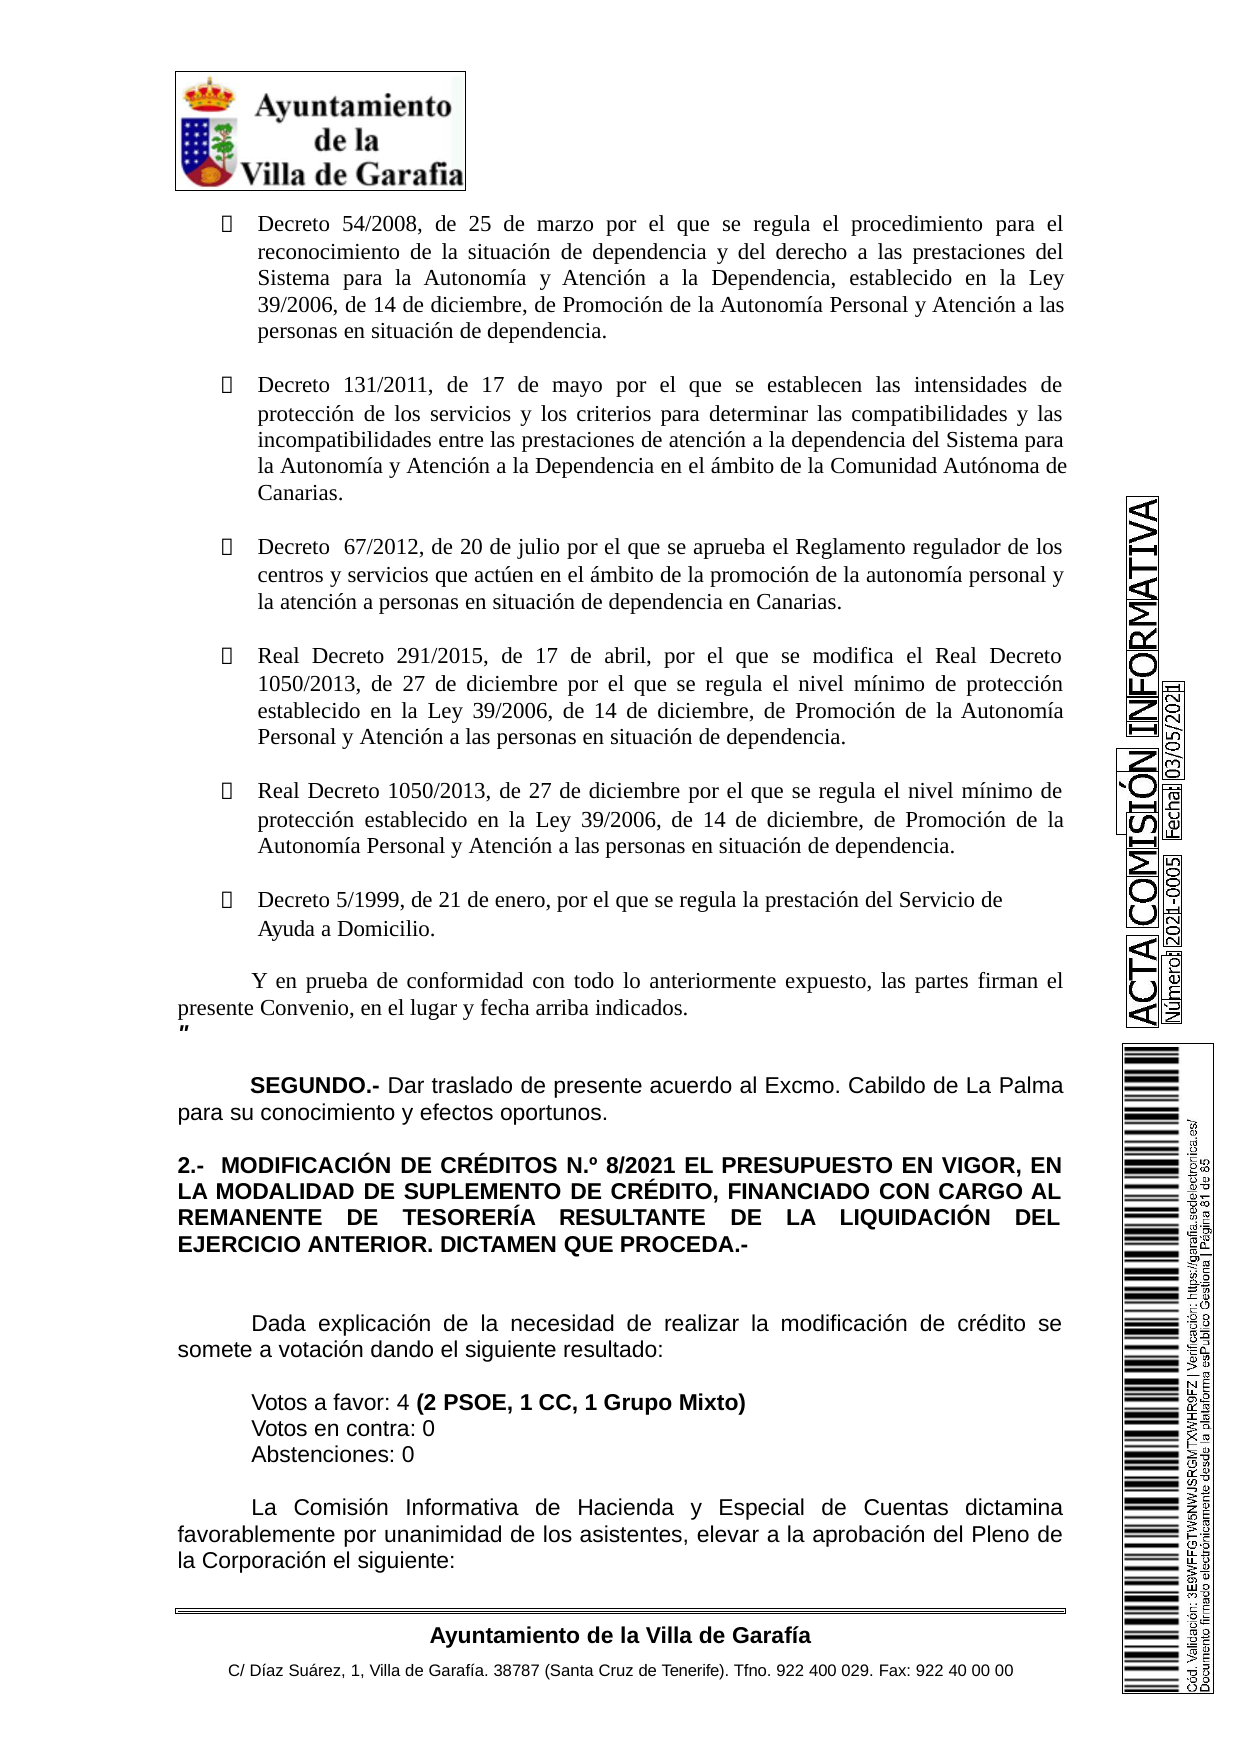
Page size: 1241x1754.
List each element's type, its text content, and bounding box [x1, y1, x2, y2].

picture [1127, 497, 1158, 599]
text la atención a personas en situación de dependencia en Canarias. [257, 589, 1087, 614]
text La Comisión Informativa de Hacienda y Especial de Cuentas dictamina [251, 1495, 1087, 1521]
text Ayuntamiento de la Villa de Garafía [429, 1623, 836, 1648]
text  [220, 370, 256, 400]
picture [1127, 600, 1158, 650]
text Decreto 54/2008, de 25 de marzo por el que se regula el procedimiento para el [257, 211, 1087, 236]
text Real Decreto 1050/2013, de 27 de diciembre por el que se regula el nivel mínimo de [257, 778, 1087, 804]
text establecido en la Ley 39/2006, de 14 de diciembre, de Promoción de la Autonomía [257, 698, 1087, 723]
text Dada explicación de la necesidad de realizar la modificación de crédito se [251, 1311, 1086, 1336]
text Votos en contra: 0 [251, 1416, 771, 1442]
text C/ Díaz Suárez, 1, Villa de Garafía. 38787 (Santa Cruz de Tenerife). Tfno. 922 400 029. Fax: 922 40 00 00 [228, 1662, 1037, 1680]
picture [1123, 1044, 1213, 1693]
picture [1163, 692, 1184, 779]
text  [220, 640, 256, 670]
picture [1127, 813, 1158, 848]
text Decreto 5/1999, de 21 de enero, por el que se regula la prestación del Servicio de [257, 887, 1025, 913]
text EJERCICIO ANTERIOR. DICTAMEN QUE PROCEDA.- [177, 1232, 1087, 1257]
picture [1117, 749, 1158, 771]
text Personal y Atención a las personas en situación de dependencia. [257, 724, 1087, 749]
picture [1127, 722, 1158, 736]
picture [176, 1609, 1065, 1613]
text Abstenciones: 0 [251, 1442, 771, 1468]
text somete a votación dando el siguiente resultado: [177, 1337, 1086, 1363]
text LA MODALIDAD DE SUPLEMENTO DE CRÉDITO, FINANCIADO CON CARGO AL [177, 1179, 1087, 1204]
picture [1127, 936, 1158, 1027]
text 3 [257, 292, 269, 317]
text favorablemente por unanimidad de los asistentes, elevar a la aprobación del Pleno de [177, 1522, 1087, 1547]
text protección establecido en la Ley 39/2006, de 14 de diciembre, de Promoción de la [257, 807, 1087, 832]
picture [176, 72, 465, 190]
text 9/2006, de 14 de diciembre, de Promoción de la Autonomía Personal y Atención a las [269, 292, 1087, 317]
text 1 [257, 671, 269, 697]
text SEGUNDO.- Dar traslado de presente acuerdo al Excmo. Cabildo de La Palma [250, 1073, 1087, 1099]
text  [220, 531, 256, 561]
picture [1117, 772, 1158, 834]
text Ayuda a Domicilio. [257, 916, 1025, 941]
text incompatibilidades entre las prestaciones de atención a la dependencia del Sistema para [257, 427, 1087, 452]
text personas en situación de dependencia. [257, 318, 631, 343]
text Y en prueba de conformidad con todo lo anteriormente expuesto, las partes firman el [251, 968, 1087, 994]
picture [1163, 682, 1184, 691]
text Decreto 67/2012, de 20 de julio por el que se aprueba el Reglamento regulador de los [257, 534, 1087, 559]
picture [1163, 785, 1181, 789]
text protección de los servicios y los criterios para determinar las compatibilidades y las [257, 401, 1087, 426]
text " [177, 1021, 1087, 1046]
text Votos a favor: 4 (2 PSOE, 1 CC, 1 Grupo Mixto) [251, 1390, 771, 1415]
text la Autonomía y Atención a la Dependencia en el ámbito de la Comunidad Autónoma de [257, 453, 1087, 479]
text REMANENTE DE TESORERÍA RESULTANTE DE LA LIQUIDACIÓN DEL [177, 1205, 1087, 1231]
text  [220, 776, 256, 806]
text  [220, 885, 256, 915]
text centros y servicios que actúen en el ámbito de la promoción de la autonomía personal y [257, 562, 1087, 588]
text 2.- MODIFICACIÓN DE CRÉDITOS N.º 8/2021 EL PRESUPUESTO EN VIGOR, EN [177, 1153, 1087, 1178]
text Canarias. [257, 480, 1087, 505]
text Autonomía Personal y Atención a las personas en situación de dependencia. [257, 833, 1087, 858]
text Sistema para la Autonomía y Atención a la Dependencia, establecido en la Ley [257, 265, 1087, 291]
text  [220, 208, 256, 238]
text para su conocimiento y efectos oportunos. [177, 1100, 1087, 1126]
picture [1127, 849, 1158, 876]
picture [1163, 790, 1181, 839]
text Real Decreto 291/2015, de 17 de abril, por el que se modifica el Real Decreto [257, 643, 1086, 668]
picture [1164, 856, 1181, 913]
picture [1162, 956, 1181, 999]
text Decreto 131/2011, de 17 de mayo por el que se establecen las intensidades de [257, 372, 1087, 398]
text la Corporación el siguiente: [177, 1548, 1087, 1573]
picture [1127, 698, 1158, 721]
text 050/2013, de 27 de diciembre por el que se regula el nivel mínimo de protección [269, 671, 1087, 697]
picture [1164, 914, 1181, 946]
text reconocimiento de la situación de dependencia y del derecho a las prestaciones del [257, 239, 1087, 264]
picture [1127, 877, 1158, 927]
picture [1162, 1000, 1181, 1023]
picture [1127, 651, 1158, 696]
text presente Convenio, en el lugar y fecha arriba indicados. [177, 994, 1087, 1020]
